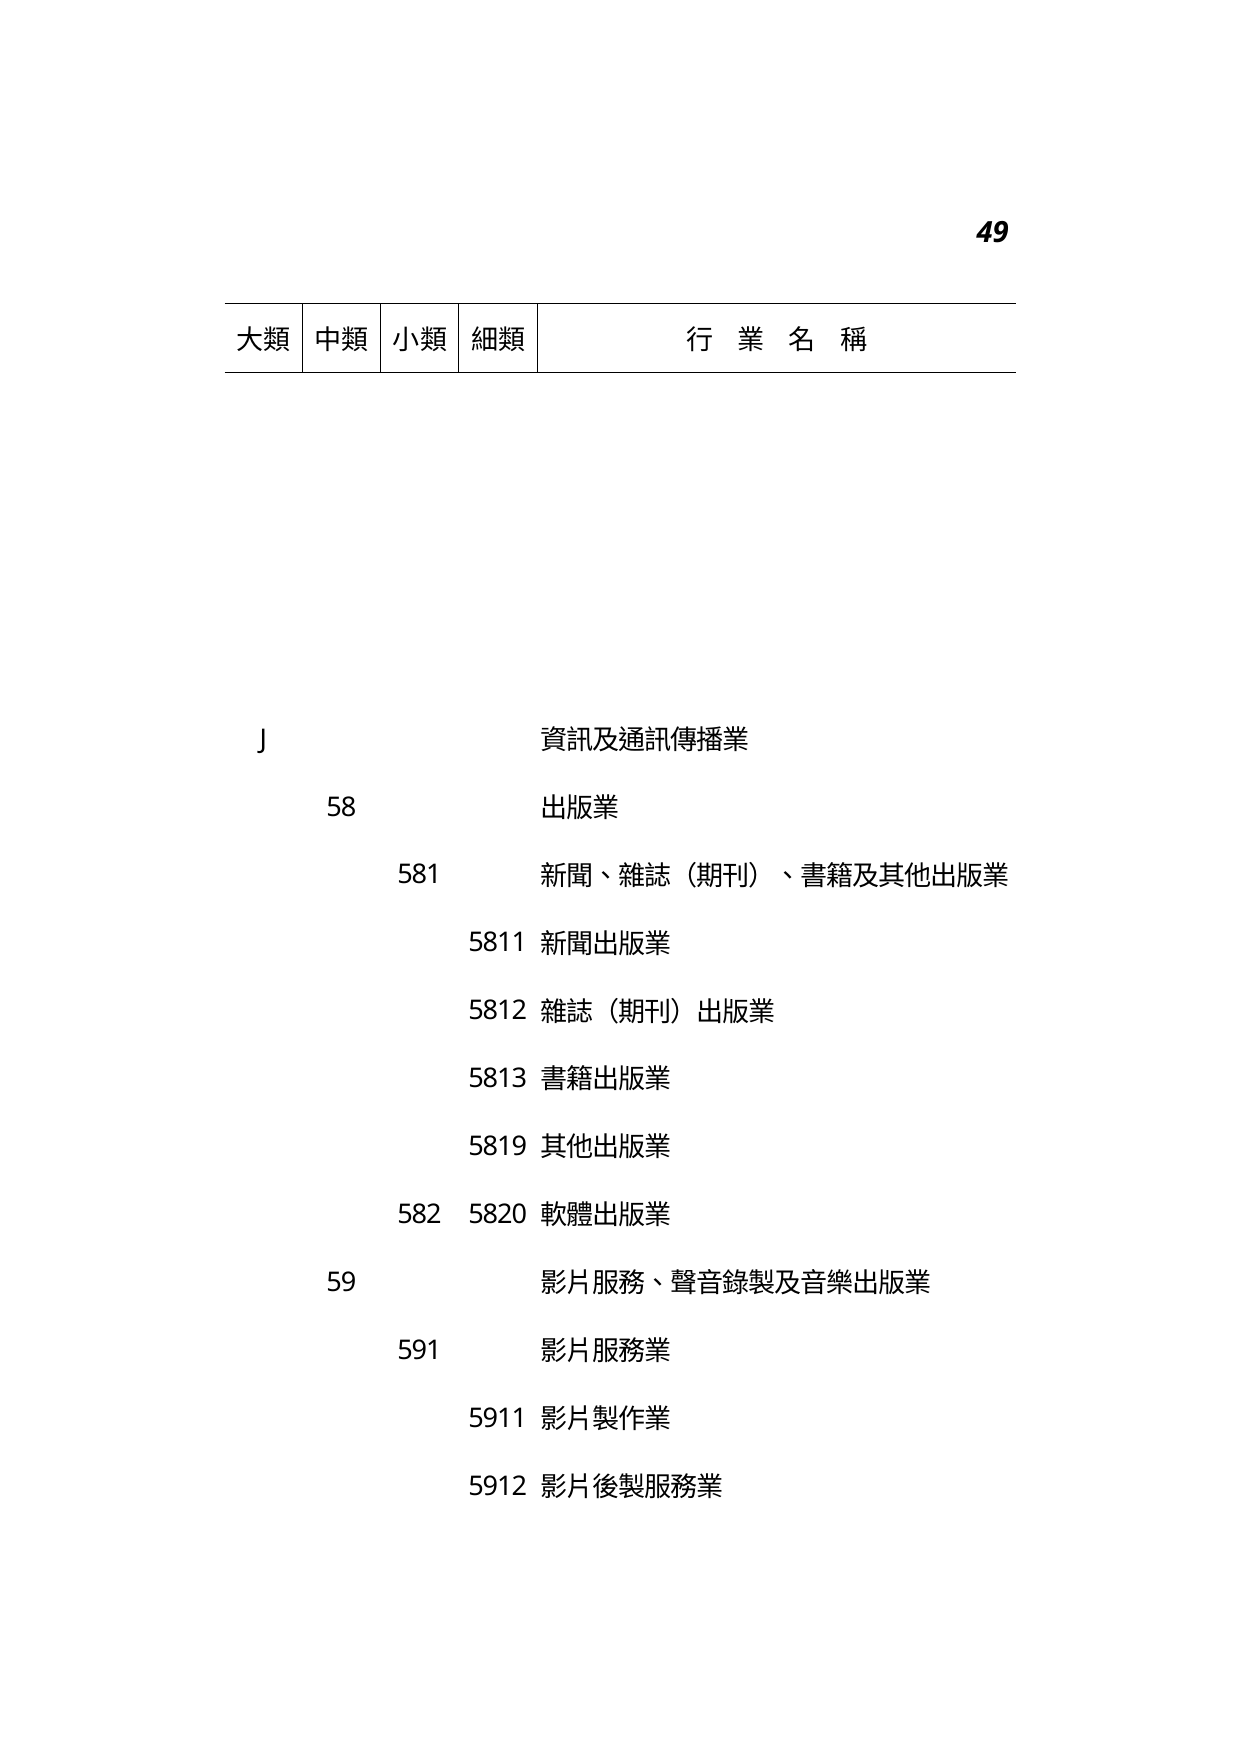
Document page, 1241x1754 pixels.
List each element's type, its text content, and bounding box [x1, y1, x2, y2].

table_cell [459, 704, 537, 772]
table_cell [303, 483, 381, 519]
table_cell [225, 772, 303, 839]
table_cell [537, 593, 1016, 630]
table_cell 5813 [459, 1043, 537, 1111]
table_cell [459, 772, 537, 839]
table_header 小類 [381, 304, 458, 372]
table_cell [303, 1111, 381, 1179]
table_cell [225, 1111, 303, 1179]
table_cell [303, 1383, 381, 1451]
table_cell [381, 446, 459, 482]
table_cell 5819 [459, 1111, 537, 1179]
table_cell [537, 483, 1016, 519]
table_header 行 業 名 稱 [538, 304, 1016, 372]
table_cell [303, 704, 381, 772]
table_cell [225, 840, 303, 907]
table_cell [303, 840, 381, 907]
table_cell 新聞出版業 [537, 908, 1016, 975]
table_cell [225, 556, 303, 593]
table_cell [537, 556, 1016, 593]
table_cell 新聞、雜誌（期刊）、書籍及其他出版業 [537, 840, 1016, 907]
table_cell [537, 667, 1016, 704]
table_cell 581 [381, 840, 459, 907]
table_cell 出版業 [537, 772, 1016, 839]
table_cell 58 [303, 772, 381, 839]
table_cell [225, 1451, 303, 1519]
table_cell 書籍出版業 [537, 1043, 1016, 1111]
table_cell [537, 409, 1016, 446]
table_cell [381, 1451, 459, 1519]
table_cell [459, 840, 537, 907]
table_cell 5911 [459, 1383, 537, 1451]
table_cell 影片製作業 [537, 1383, 1016, 1451]
table_cell 影片服務業 [537, 1315, 1016, 1383]
table_cell [459, 409, 537, 446]
table_header 大類 [225, 304, 302, 372]
table_cell [459, 593, 537, 630]
table_cell [381, 1043, 459, 1111]
table_cell 5820 [459, 1179, 537, 1247]
table_cell [381, 1111, 459, 1179]
table_cell [225, 519, 303, 556]
table_cell [303, 630, 381, 667]
table_cell [459, 1315, 537, 1383]
table_cell [459, 630, 537, 667]
table_cell 5812 [459, 975, 537, 1043]
table_cell 軟體出版業 [537, 1179, 1016, 1247]
table_cell [225, 1315, 303, 1383]
table_cell J [225, 704, 303, 772]
table_cell 資訊及通訊傳播業 [537, 704, 1016, 772]
table_cell [381, 1383, 459, 1451]
table_cell [459, 556, 537, 593]
table_cell 5811 [459, 908, 537, 975]
table_cell [381, 519, 459, 556]
table_cell [225, 908, 303, 975]
table_cell [381, 1247, 459, 1315]
table_cell [381, 630, 459, 667]
table_cell [381, 908, 459, 975]
table_cell [225, 483, 303, 519]
table_cell [381, 772, 459, 839]
table_cell [381, 667, 459, 704]
table_cell 影片後製服務業 [537, 1451, 1016, 1519]
table_cell [225, 667, 303, 704]
table_cell [303, 593, 381, 630]
table_cell [225, 1383, 303, 1451]
table_cell [381, 975, 459, 1043]
table_cell [459, 483, 537, 519]
table_cell [303, 556, 381, 593]
table_cell [225, 446, 303, 482]
table_cell [303, 409, 381, 446]
table_cell [225, 593, 303, 630]
table_cell [537, 373, 1016, 409]
table_cell 雜誌（期刊）出版業 [537, 975, 1016, 1043]
table_cell [381, 704, 459, 772]
table_cell [303, 1179, 381, 1247]
table_cell 59 [303, 1247, 381, 1315]
table_cell [459, 373, 537, 409]
table_cell [303, 908, 381, 975]
table_cell [225, 1043, 303, 1111]
table_cell 影片服務、聲音錄製及音樂出版業 [537, 1247, 1016, 1315]
table_cell [537, 519, 1016, 556]
table_cell [537, 630, 1016, 667]
table_cell 其他出版業 [537, 1111, 1016, 1179]
table_cell [303, 446, 381, 482]
table_cell [225, 975, 303, 1043]
table_cell [303, 1315, 381, 1383]
table_cell 5912 [459, 1451, 537, 1519]
table_cell [303, 1043, 381, 1111]
table_cell [459, 1247, 537, 1315]
table_cell [381, 556, 459, 593]
table_cell [459, 519, 537, 556]
table_cell [459, 667, 537, 704]
table_header 中類 [303, 304, 380, 372]
table_cell [225, 1179, 303, 1247]
table_cell [381, 409, 459, 446]
table_cell [303, 373, 381, 409]
table_cell [381, 593, 459, 630]
table_cell [225, 373, 303, 409]
table_cell [303, 975, 381, 1043]
table_header 細類 [459, 304, 537, 372]
table_cell [303, 519, 381, 556]
table_cell [303, 1451, 381, 1519]
table_cell [225, 1247, 303, 1315]
table_cell [225, 409, 303, 446]
table_cell [381, 483, 459, 519]
table_cell 591 [381, 1315, 459, 1383]
table_cell 582 [381, 1179, 459, 1247]
table_cell [225, 630, 303, 667]
table_cell [537, 446, 1016, 482]
table_cell [303, 667, 381, 704]
table_cell [459, 446, 537, 482]
table_cell [381, 373, 459, 409]
